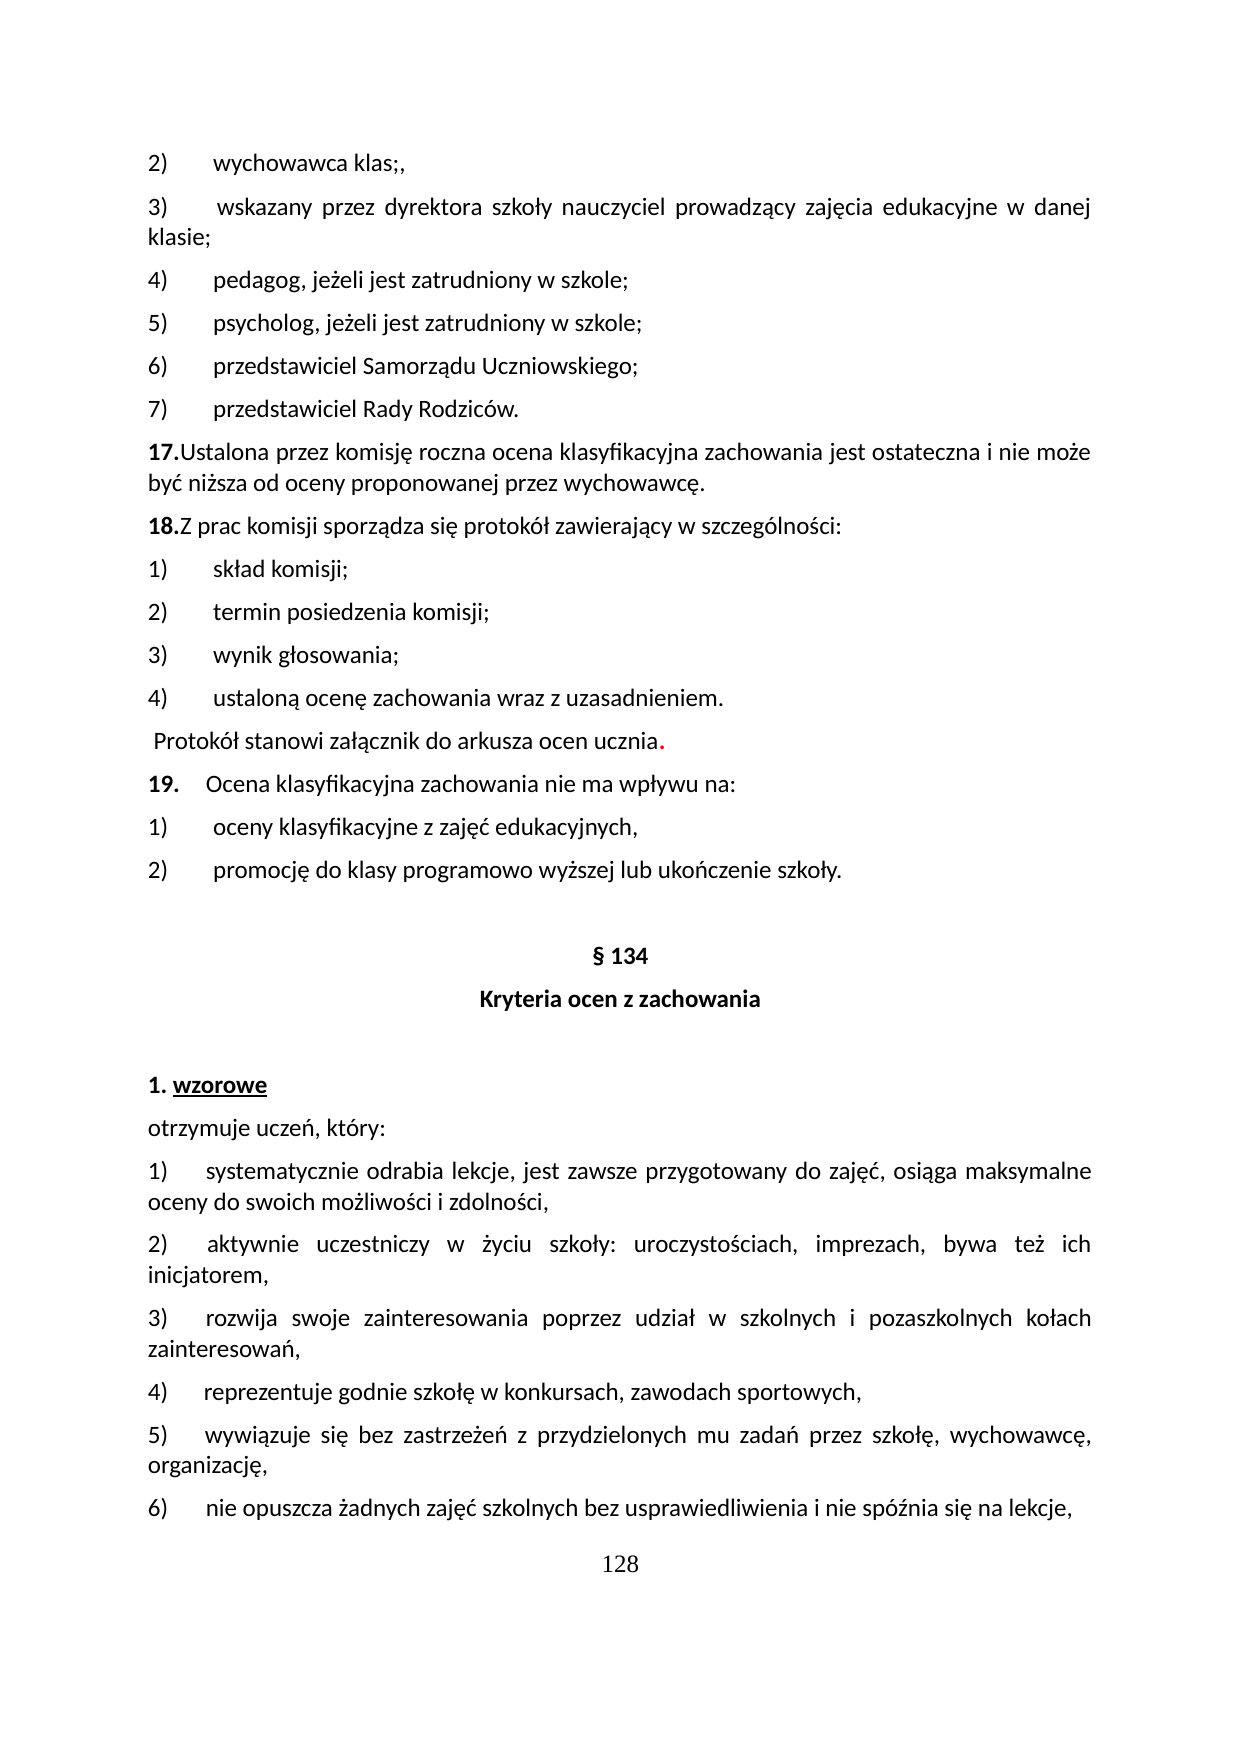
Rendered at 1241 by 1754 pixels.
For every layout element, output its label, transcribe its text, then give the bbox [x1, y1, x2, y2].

text 4) ustaloną ocenę zachowania wraz z uzasadnieniem. [148, 682, 1093, 712]
text Protokół stanowi załącznik do arkusza ocen ucznia. [148, 725, 1093, 755]
text 5) psycholog, jeżeli jest zatrudniony w szkole; [148, 307, 1093, 338]
list Z prac komisji sporządza się protokół zawierający w szczególności: [148, 510, 1093, 540]
text 6) nie opuszcza żadnych zajęć szkolnych bez usprawiedliwienia i nie spóźnia się na lekcje, [148, 1492, 1093, 1523]
text 3) rozwija swoje zainteresowania poprzez udział w szkolnych i pozaszkolnych kołach zainteresowań, [148, 1302, 1093, 1363]
text 2) termin posiedzenia komisji; [148, 596, 1093, 626]
text 4) pedagog, jeżeli jest zatrudniony w szkole; [148, 264, 1093, 295]
text 19. Ocena klasyfikacyjna zachowania nie ma wpływu na: [148, 768, 1093, 798]
text § 134 [148, 940, 1093, 971]
text 2) aktywnie uczestniczy w życiu szkoły: uroczystościach, imprezach, bywa też ich inicjatorem, [148, 1229, 1093, 1290]
text 6) przedstawiciel Samorządu Uczniowskiego; [148, 350, 1093, 381]
text 3) wskazany przez dyrektora szkoły nauczyciel prowadzący zajęcia edukacyjne w danej klasie; [148, 191, 1093, 252]
text 2) wychowawca klas;, [148, 148, 1093, 178]
text 1) oceny klasyfikacyjne z zajęć edukacyjnych, [148, 811, 1093, 841]
text 1) skład komisji; [148, 553, 1093, 583]
text 3) wynik głosowania; [148, 639, 1093, 669]
text 4) reprezentuje godnie szkołę w konkursach, zawodach sportowych, [148, 1376, 1093, 1406]
text 7) przedstawiciel Rady Rodziców. [148, 393, 1093, 424]
text 1) systematycznie odrabia lekcje, jest zawsze przygotowany do zajęć, osiąga maksymalne oceny do swoich możliwości i zdolności, [148, 1155, 1093, 1216]
text 5) wywiązuje się bez zastrzeżeń z przydzielonych mu zadań przez szkołę, wychowawcę, organizację, [148, 1419, 1093, 1480]
text 2) promocję do klasy programowo wyższej lub ukończenie szkoły. [148, 854, 1093, 884]
text Kryteria ocen z zachowania [148, 983, 1093, 1013]
text otrzymuje uczeń, który: [148, 1112, 1093, 1143]
list Ustalona przez komisję roczna ocena klasyfikacyjna zachowania jest ostateczna i nie może być niższa od oceny proponowanej przez wychowawcę. [148, 436, 1093, 497]
text 1. wzorowe [148, 1069, 1093, 1099]
